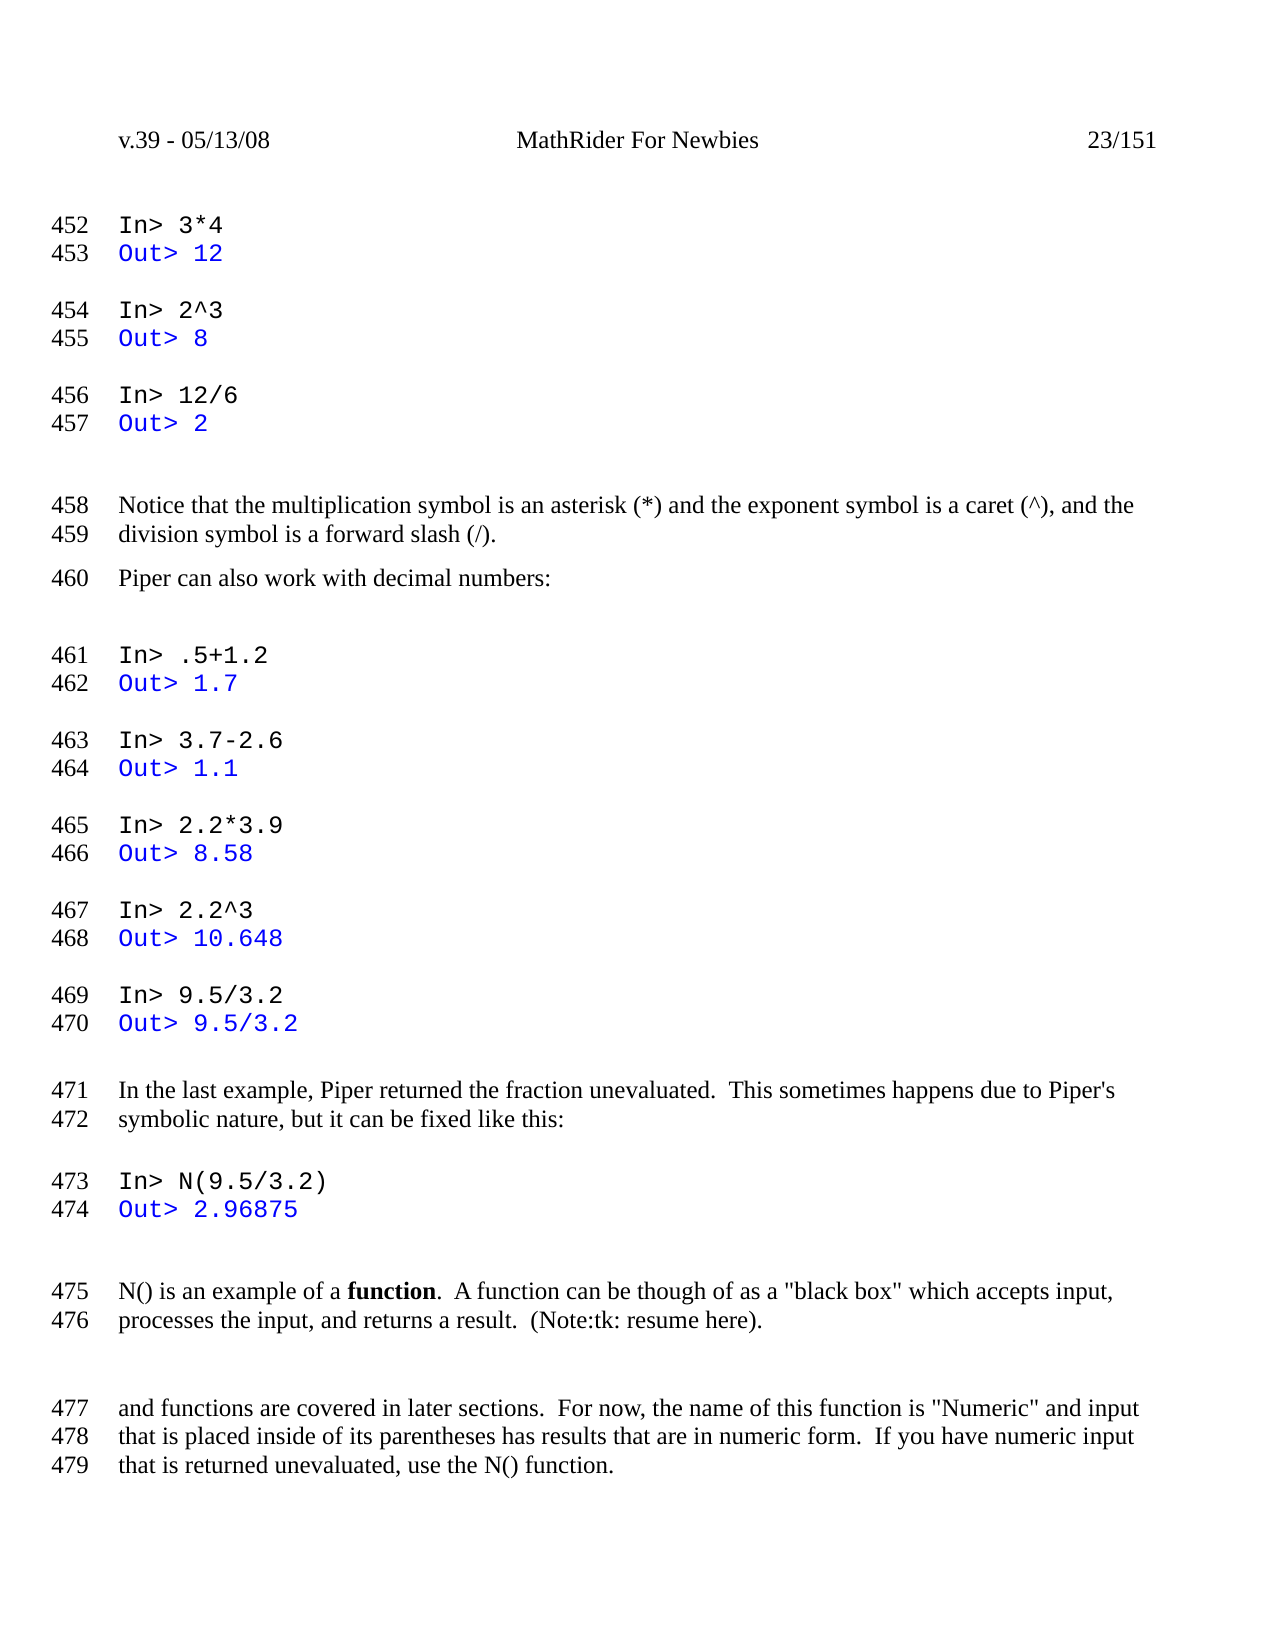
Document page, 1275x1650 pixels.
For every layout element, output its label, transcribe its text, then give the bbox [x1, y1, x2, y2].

text In> .5+1.2 [118, 643, 1157, 671]
text Out> 2 [118, 411, 1157, 439]
text Out> 12 [118, 241, 1157, 269]
text and functions are covered in later sections. For now, the name of this function is "Numeric" and input that is placed inside of its parentheses has results that are in numeric form. If you have numeric input that is returned unevaluated, use the N() function. [118, 1393, 1157, 1479]
text In> N(9.5/3.2) [118, 1168, 1157, 1197]
text In> 12/6 [118, 382, 1157, 411]
text In> 2.2*3.9 [118, 813, 1157, 841]
text In> 9.5/3.2 [118, 983, 1157, 1011]
text Notice that the multiplication symbol is an asterisk (*) and the exponent symbol is a caret (^), and the division symbol is a forward slash (/). [118, 490, 1157, 548]
text Out> 8 [118, 326, 1157, 354]
text In> 2^3 [118, 297, 1157, 326]
text N() is an example of a function. A function can be though of as a "black box" which accepts input, processes the input, and returns a result. (Note:tk: resume here). [118, 1276, 1157, 1334]
text In> 3*4 [118, 212, 1157, 241]
text Out> 1.1 [118, 756, 1157, 784]
text In> 2.2^3 [118, 898, 1157, 926]
text In> 3.7-2.6 [118, 728, 1157, 756]
text Piper can also work with decimal numbers: [118, 563, 1157, 591]
text Out> 10.648 [118, 926, 1157, 954]
text Out> 9.5/3.2 [118, 1011, 1157, 1039]
text Out> 1.7 [118, 671, 1157, 699]
text In the last example, Piper returned the fraction unevaluated. This sometimes happens due to Piper's symbolic nature, but it can be fixed like this: [118, 1075, 1157, 1133]
text Out> 2.96875 [118, 1197, 1157, 1225]
text Out> 8.58 [118, 841, 1157, 869]
